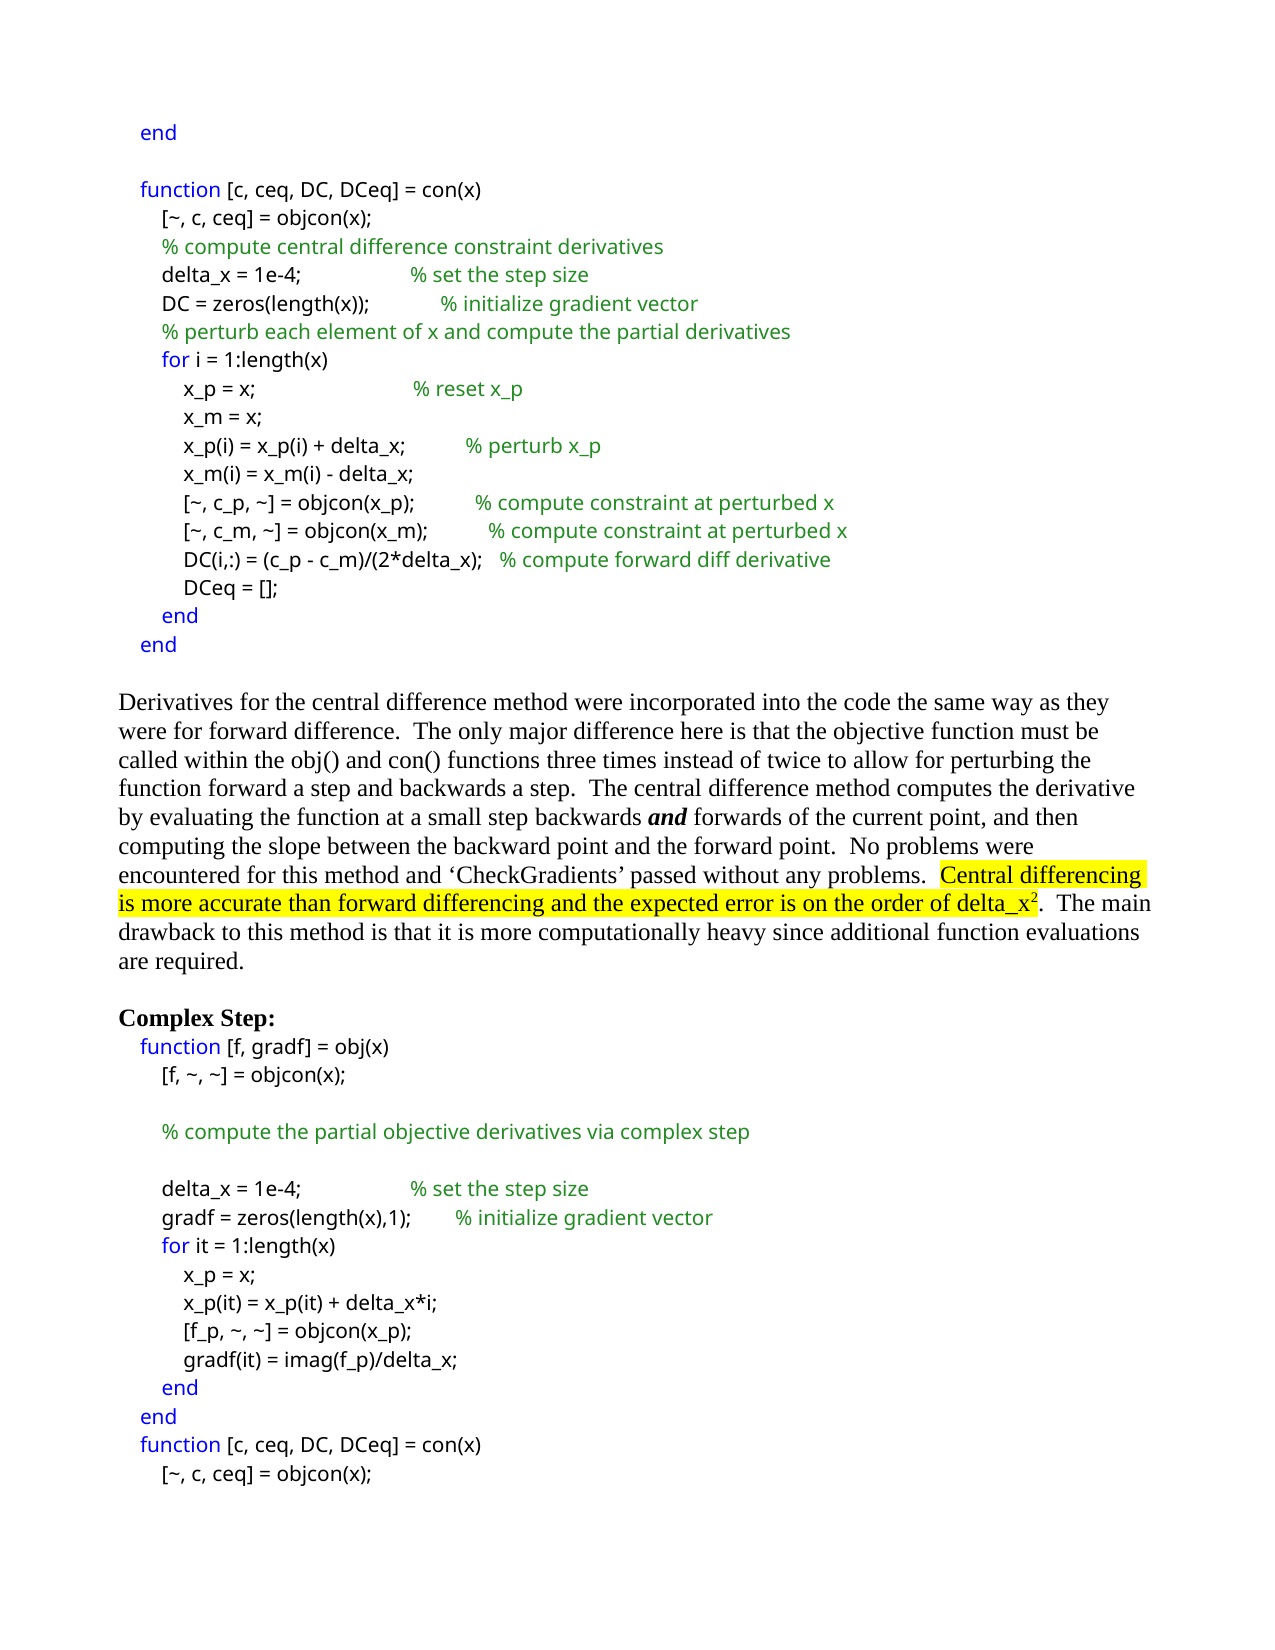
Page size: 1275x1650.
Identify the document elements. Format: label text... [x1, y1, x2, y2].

text function [f, gradf] = obj(x) [118, 1032, 1157, 1061]
text end [118, 1402, 1157, 1430]
text x_p(it) = x_p(it) + delta_x*i; [118, 1288, 1157, 1317]
text function [c, ceq, DC, DCeq] = con(x) [118, 175, 1157, 203]
text [f, ~, ~] = objcon(x); [118, 1061, 1157, 1089]
text % perturb each element of x and compute the partial derivatives [118, 317, 1157, 346]
text Complex Step: [118, 1003, 1157, 1032]
text [~, c_m, ~] = objcon(x_m); % compute constraint at perturbed x [118, 516, 1157, 545]
text x_m(i) = x_m(i) - delta_x; [118, 459, 1157, 488]
text DC = zeros(length(x)); % initialize gradient vector [118, 289, 1157, 317]
text [f_p, ~, ~] = objcon(x_p); [118, 1317, 1157, 1345]
text [~, c, ceq] = objcon(x); [118, 1459, 1157, 1487]
text function [c, ceq, DC, DCeq] = con(x) [118, 1430, 1157, 1459]
text delta_x = 1e-4; % set the step size [118, 260, 1157, 289]
text end [118, 630, 1157, 658]
text % compute central difference constraint derivatives [118, 232, 1157, 260]
text [~, c_p, ~] = objcon(x_p); % compute constraint at perturbed x [118, 488, 1157, 516]
text Derivatives for the central difference method were incorporated into the code the same way as they were for forward difference. The only major difference here is that the objective function must be called within the obj() and con() functions three times instead of twice to allow for perturbing the function forward a step and backwards a step. The central difference method computes the derivative by evaluating the function at a small step backwards and forwards of the current point, and then computing the slope between the backward point and the forward point. No problems were encountered for this method and ‘CheckGradients’ passed without any problems. Central differencing is more accurate than forward differencing and the expected error is on the order of delta_x2. The main drawback to this method is that it is more computationally heavy since additional function evaluations are required. [118, 687, 1157, 975]
text delta_x = 1e-4; % set the step size [118, 1174, 1157, 1203]
text DC(i,:) = (c_p - c_m)/(2*delta_x); % compute forward diff derivative [118, 545, 1157, 573]
text x_m = x; [118, 402, 1157, 431]
text [~, c, ceq] = objcon(x); [118, 203, 1157, 232]
text end [118, 1373, 1157, 1402]
text end [118, 118, 1157, 147]
text end [118, 602, 1157, 630]
text % compute the partial objective derivatives via complex step [118, 1117, 1157, 1146]
text x_p = x; [118, 1260, 1157, 1288]
text for it = 1:length(x) [118, 1231, 1157, 1260]
text gradf(it) = imag(f_p)/delta_x; [118, 1345, 1157, 1373]
text for i = 1:length(x) [118, 346, 1157, 374]
text gradf = zeros(length(x),1); % initialize gradient vector [118, 1203, 1157, 1231]
text x_p(i) = x_p(i) + delta_x; % perturb x_p [118, 431, 1157, 459]
text x_p = x; % reset x_p [118, 374, 1157, 402]
text DCeq = []; [118, 573, 1157, 602]
